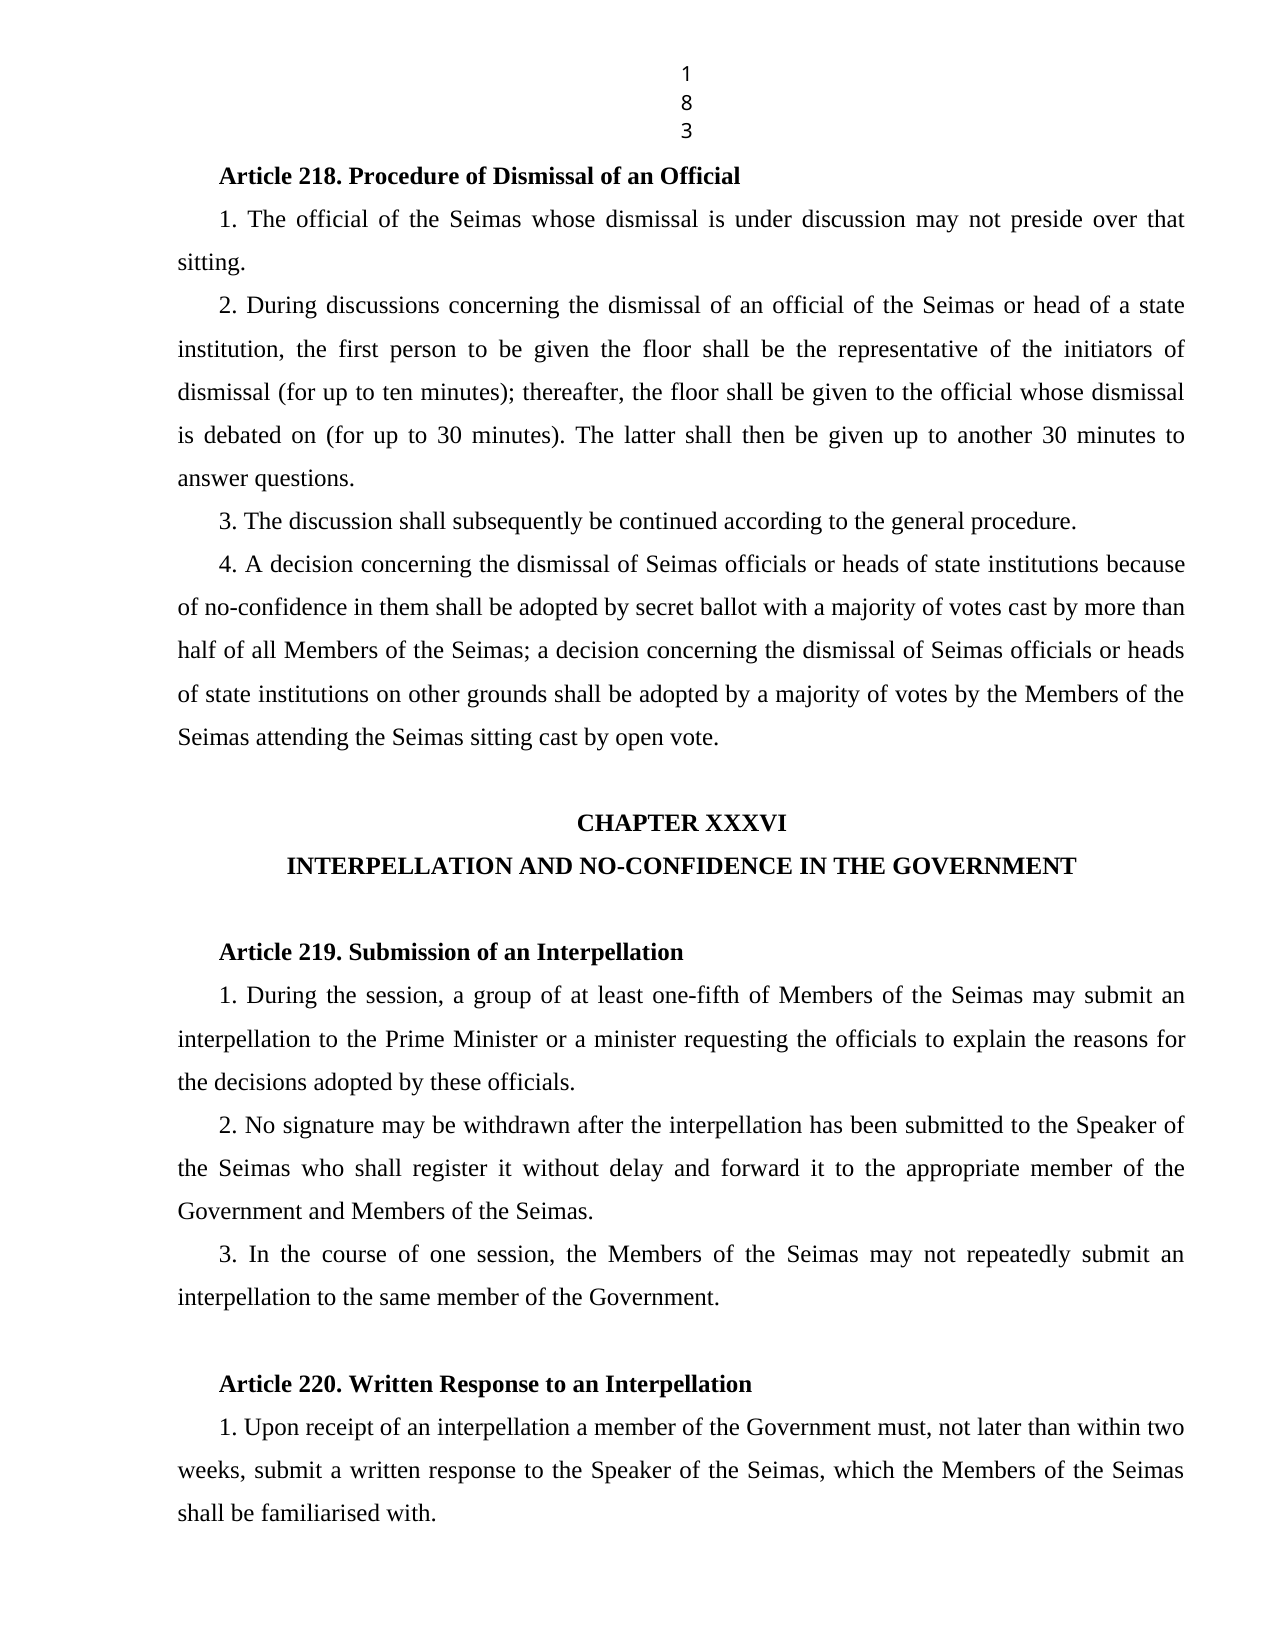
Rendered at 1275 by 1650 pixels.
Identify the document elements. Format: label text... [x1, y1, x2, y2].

text 3. In the course of one session, the Members of the Seimas may not repeatedly submit an interpellation to the same member of the Government. [177, 1239, 1186, 1311]
text 2. During discussions concerning the dismissal of an official of the Seimas or head of a state institution, the first person to be given the floor shall be the representative of the initiators of dismissal (for up to ten minutes); thereafter, the floor shall be given to the official whose dismissal is debated on (for up to 30 minutes). The latter shall then be given up to another 30 minutes to answer questions. [177, 291, 1186, 492]
text Chapter XXXVI [177, 808, 1186, 837]
text 1. The official of the Seimas whose dismissal is under discussion may not preside over that sitting. [177, 204, 1186, 276]
text 1. Upon receipt of an interpellation a member of the Government must, not later than within two weeks, submit a written response to the Speaker of the Seimas, which the Members of the Seimas shall be familiarised with. [177, 1412, 1186, 1527]
text INTERPELLATION AND NO-CONFIDENCE IN THE GOVERNMENT [177, 851, 1186, 880]
text Article 220. Written Response to an Interpellation [177, 1369, 1186, 1397]
text Article 218. Procedure of Dismissal of an Official [177, 161, 1186, 190]
text 3. The discussion shall subsequently be continued according to the general procedure. [177, 506, 1186, 535]
text 1. During the session, a group of at least one-fifth of Members of the Seimas may submit an interpellation to the Prime Minister or a minister requesting the officials to explain the reasons for the decisions adopted by these officials. [177, 981, 1186, 1096]
text 4. A decision concerning the dismissal of Seimas officials or heads of state institutions because of no-confidence in them shall be adopted by secret ballot with a majority of votes cast by more than half of all Members of the Seimas; a decision concerning the dismissal of Seimas officials or heads of state institutions on other grounds shall be adopted by a majority of votes by the Members of the Seimas attending the Seimas sitting cast by open vote. [177, 549, 1186, 751]
text Article 219. Submission of an Interpellation [177, 937, 1186, 966]
text 2. No signature may be withdrawn after the interpellation has been submitted to the Speaker of the Seimas who shall register it without delay and forward it to the appropriate member of the Government and Members of the Seimas. [177, 1110, 1186, 1225]
